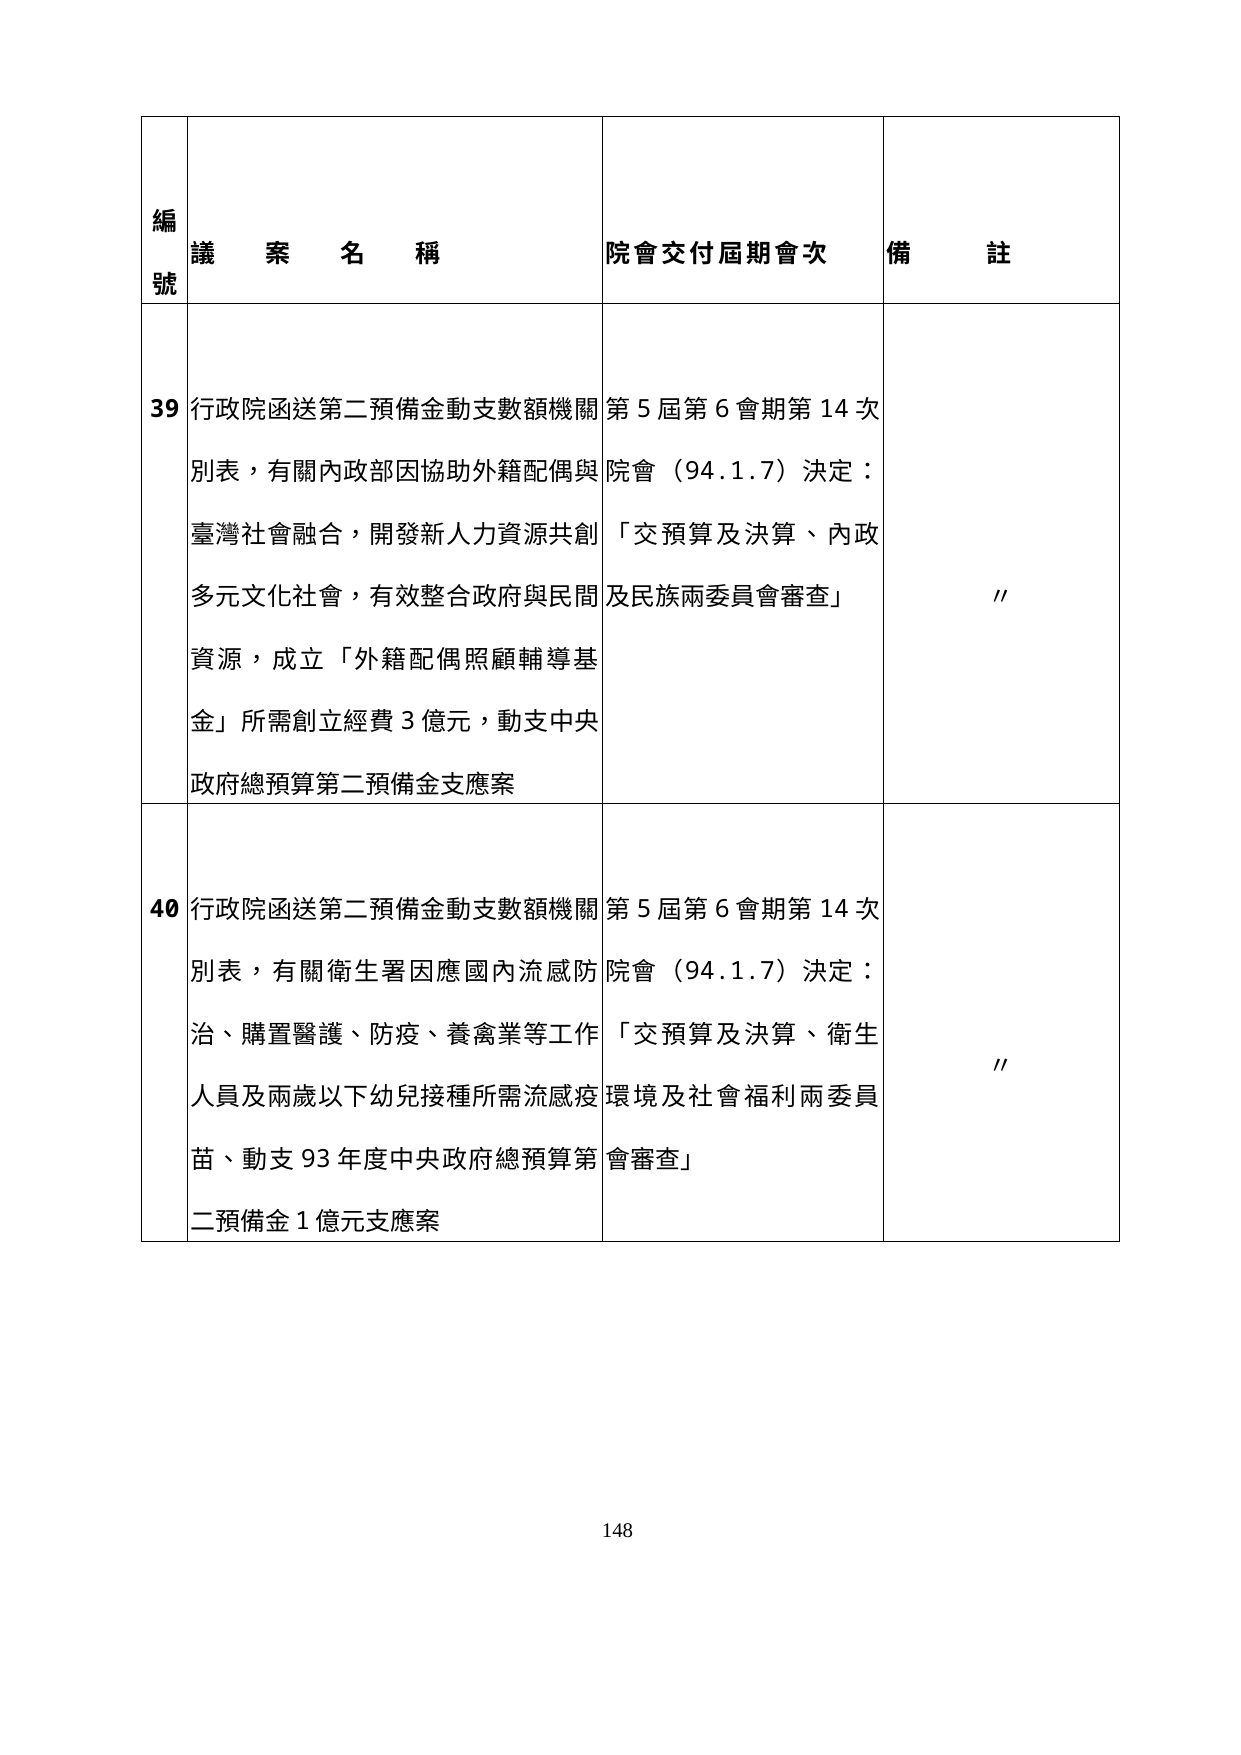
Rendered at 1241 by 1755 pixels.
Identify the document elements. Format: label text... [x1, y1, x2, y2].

table_cell 行政院函送第二預備金動支數額機關別表，有關內政部因協助外籍配偶與臺灣社會融合，開發新人力資源共創多元文化社會，有效整合政府與民間資源，成立「外籍配偶照顧輔導基金」所需創立經費3億元，動支中央政府總預算第二預備金支應案 [188, 304, 602, 803]
table_cell 第5屆第6會期第14次院會（94.1.7）決定：「交預算及決算、內政及民族兩委員會審查」 [603, 304, 883, 803]
table_cell 行政院函送第二預備金動支數額機關別表，有關衛生署因應國內流感防治、購置醫護、防疫、養禽業等工作人員及兩歲以下幼兒接種所需流感疫苗、動支93年度中央政府總預算第二預備金1億元支應案 [188, 804, 602, 1241]
table_cell 第5屆第6會期第14次院會（94.1.7）決定：「交預算及決算、衛生環境及社會福利兩委員會審查」 [603, 804, 883, 1241]
table_header 議 案 名 稱 [188, 117, 602, 303]
table_header 院會交付屆期會次 [603, 117, 883, 303]
table_header 備 註 [884, 117, 1119, 303]
table_cell [142, 304, 187, 803]
table_cell 〃 [884, 804, 1119, 1241]
table_header 編號 [142, 117, 187, 303]
table_cell 〃 [884, 304, 1119, 803]
table_cell [142, 804, 187, 1241]
